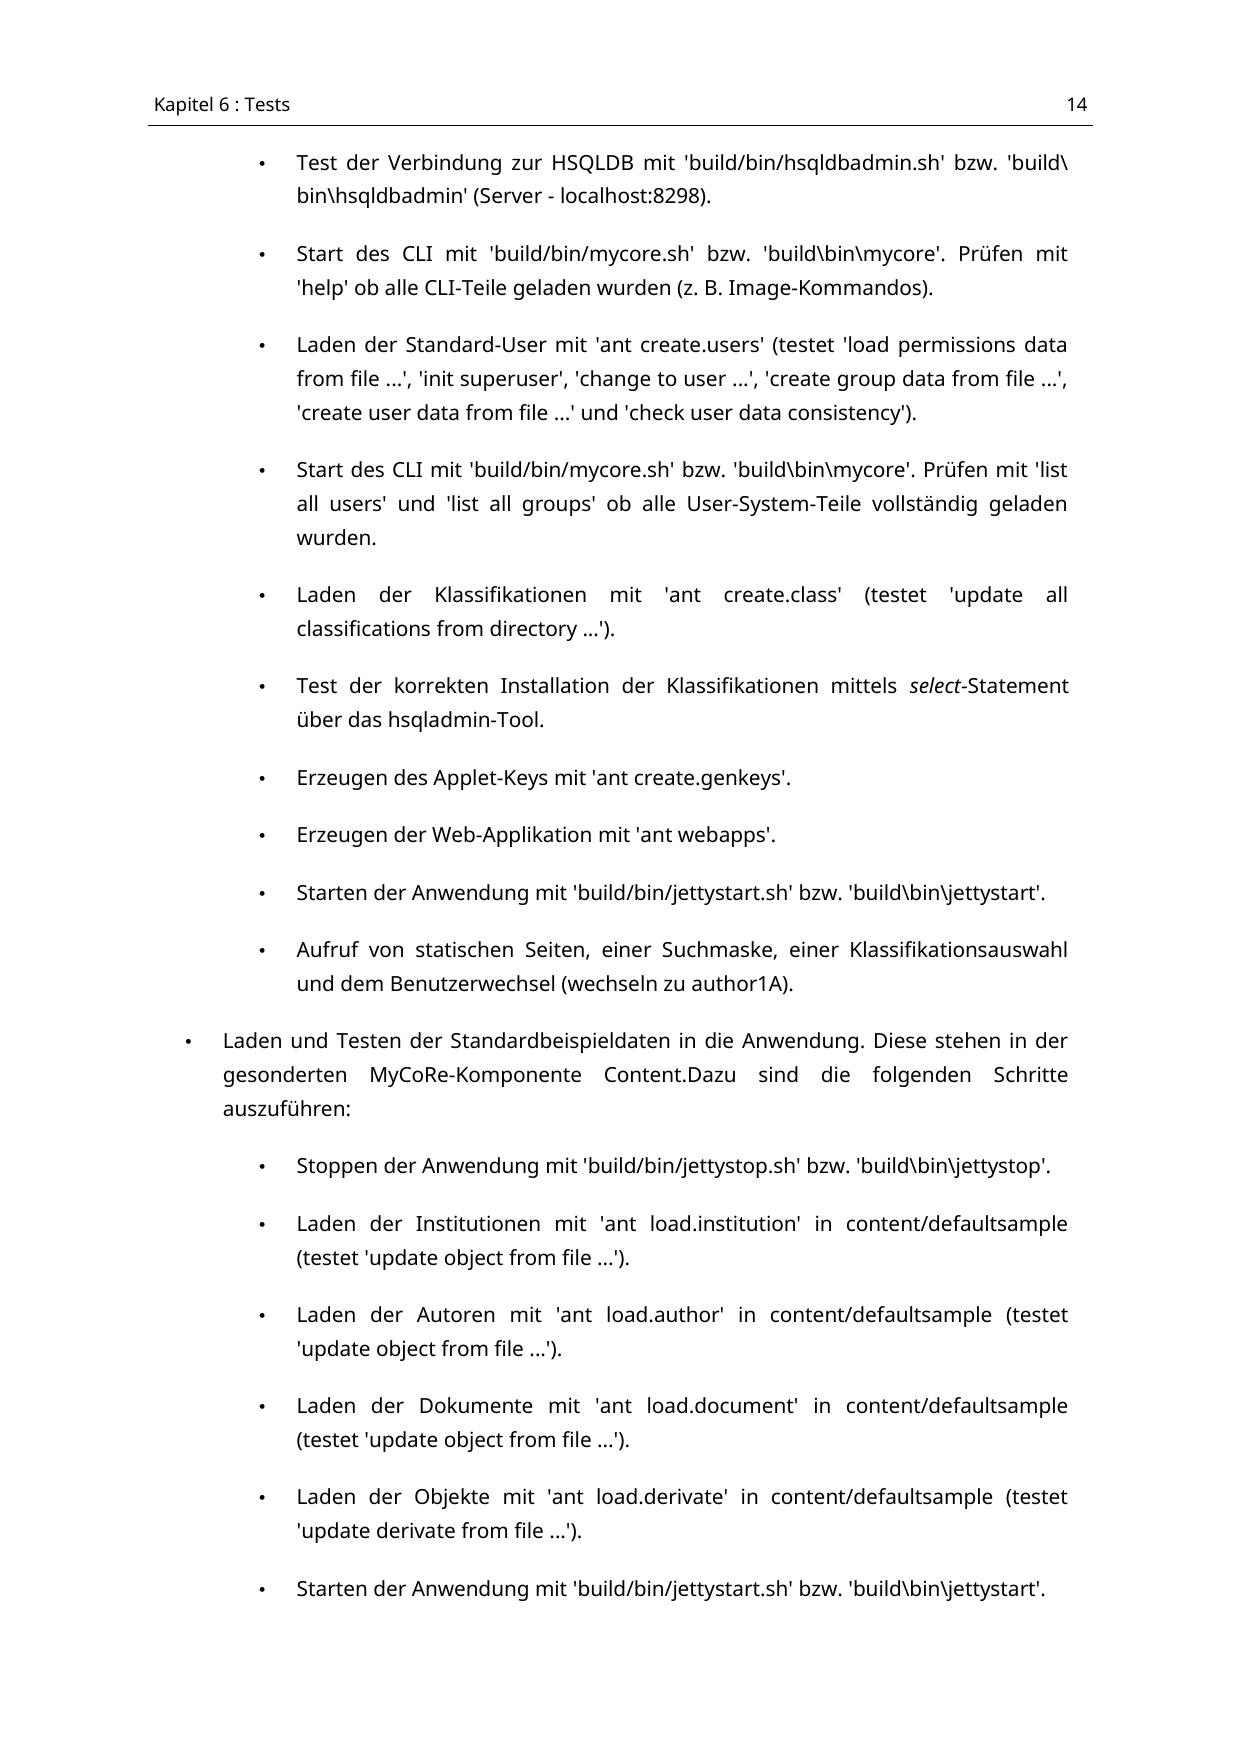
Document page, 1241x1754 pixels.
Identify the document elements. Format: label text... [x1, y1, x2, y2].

list Start des CLI mit 'build/bin/mycore.sh' bzw. 'build\bin\mycore'. Prüfen mit 'help' ob alle CLI-Teile geladen wurden (z. B. Image-Kommandos). [259, 239, 1069, 301]
list Start des CLI mit 'build/bin/mycore.sh' bzw. 'build\bin\mycore'. Prüfen mit 'list all users' und 'list all groups' ob alle User-System-Teile vollständig geladen wurden. [259, 455, 1069, 551]
list Starten der Anwendung mit 'build/bin/jettystart.sh' bzw. 'build\bin\jettystart'. [259, 878, 1069, 906]
list Laden der Klassifikationen mit 'ant create.class' (testet 'update all classifications from directory ...'). [259, 580, 1069, 642]
list Laden der Dokumente mit 'ant load.document' in content/defaultsample (testet 'update object from file ...'). [259, 1391, 1069, 1453]
list Laden der Institutionen mit 'ant load.institution' in content/defaultsample (testet 'update object from file ...'). [259, 1209, 1069, 1271]
list Laden der Objekte mit 'ant load.derivate' in content/defaultsample (testet 'update derivate from file ...'). [259, 1482, 1069, 1544]
list Erzeugen des Applet-Keys mit 'ant create.genkeys'. [259, 763, 1069, 791]
list Starten der Anwendung mit 'build/bin/jettystart.sh' bzw. 'build\bin\jettystart'. [259, 1574, 1069, 1602]
list Test der korrekten Installation der Klassifikationen mittels select-Statement über das hsqladmin-Tool. [259, 672, 1069, 734]
list Laden der Autoren mit 'ant load.author' in content/defaultsample (testet 'update object from file ...'). [259, 1300, 1069, 1362]
list Laden und Testen der Standardbeispieldaten in die Anwendung. Diese stehen in der gesonderten MyCoRe-Komponente Content.Dazu sind die folgenden Schritte auszuführen: [185, 1026, 1069, 1122]
list Laden der Standard-User mit 'ant create.users' (testet 'load permissions data from file ...', 'init superuser', 'change to user ...', 'create group data from file ...', 'create user data from file ...' und 'check user data consistency'). [259, 330, 1069, 426]
list Test der Verbindung zur HSQLDB mit 'build/bin/hsqldbadmin.sh' bzw. 'build\bin\hsqldbadmin' (Server - localhost:8298). [259, 148, 1069, 210]
list Stoppen der Anwendung mit 'build/bin/jettystop.sh' bzw. 'build\bin\jettystop'. [259, 1151, 1069, 1179]
list Aufruf von statischen Seiten, einer Suchmaske, einer Klassifikationsauswahl und dem Benutzerwechsel (wechseln zu author1A). [259, 935, 1069, 997]
list Erzeugen der Web-Applikation mit 'ant webapps'. [259, 820, 1069, 848]
